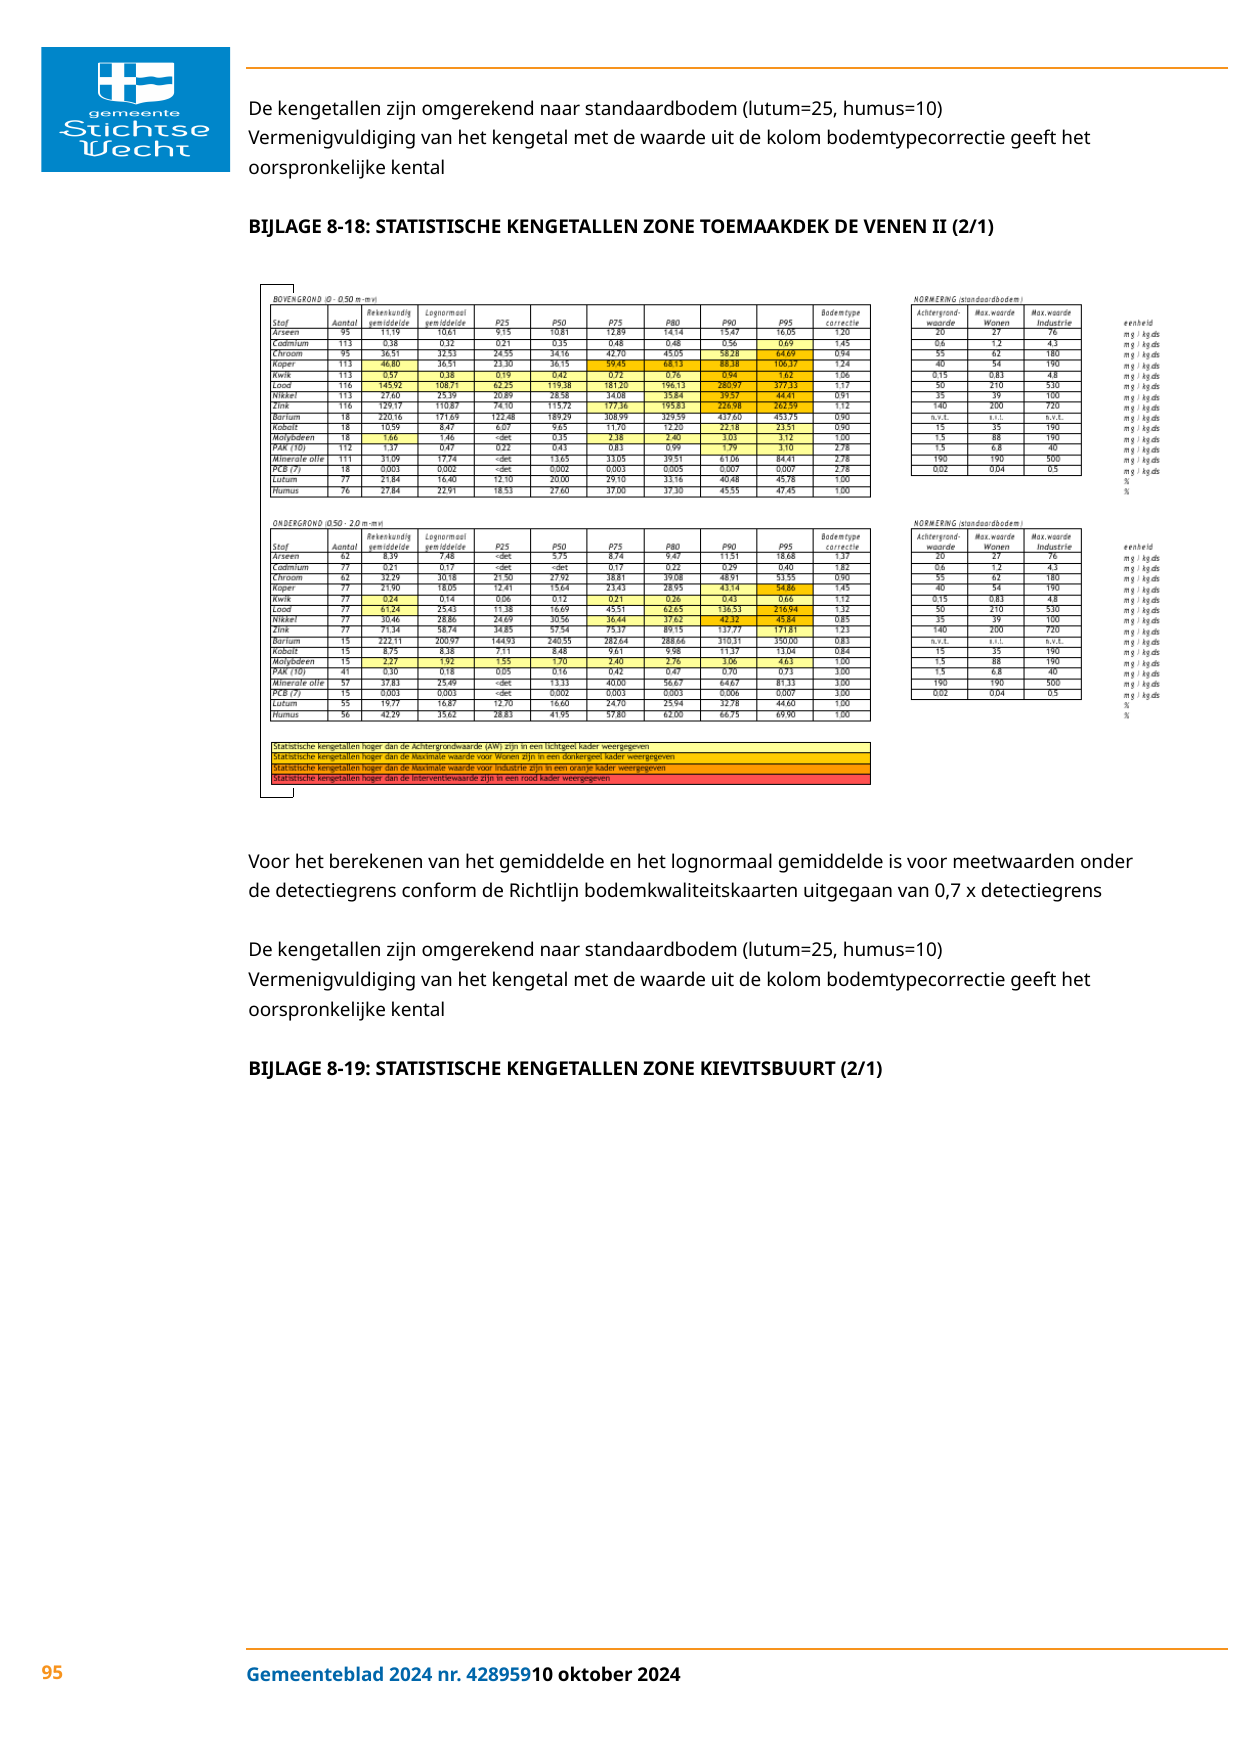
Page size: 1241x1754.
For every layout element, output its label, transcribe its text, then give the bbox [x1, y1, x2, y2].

text Vermenigvuldiging van het kengetal met de waarde uit de kolom bodemtypecorrectie geeft het oorspronkelijke kental [248, 124, 1152, 180]
text BIJLAGE 8-19: STATISTISCHE KENGETALLEN ZONE KIEVITSBUURT (2/1) [248, 1055, 1152, 1081]
picture [268, 293, 1173, 788]
picture [137, 63, 174, 103]
text BIJLAGE 8-18: STATISTISCHE KENGETALLEN ZONE TOEMAAKDEK DE VENEN II (2/1) [248, 213, 1152, 239]
text Vermenigvuldiging van het kengetal met de waarde uit de kolom bodemtypecorrectie geeft het oorspronkelijke kental [248, 966, 1152, 1022]
text Voor het berekenen van het gemiddelde en het lognormaal gemiddelde is voor meetwaarden onder de detectiegrens conform de Richtlijn bodemkwaliteitskaarten uitgegaan van 0,7 x detectiegrens [248, 848, 1152, 903]
text De kengetallen zijn omgerekend naar standaardbodem (lutum=25, humus=10) [248, 937, 1152, 962]
picture [99, 63, 135, 101]
text De kengetallen zijn omgerekend naar standaardbodem (lutum=25, humus=10) [248, 95, 1152, 121]
